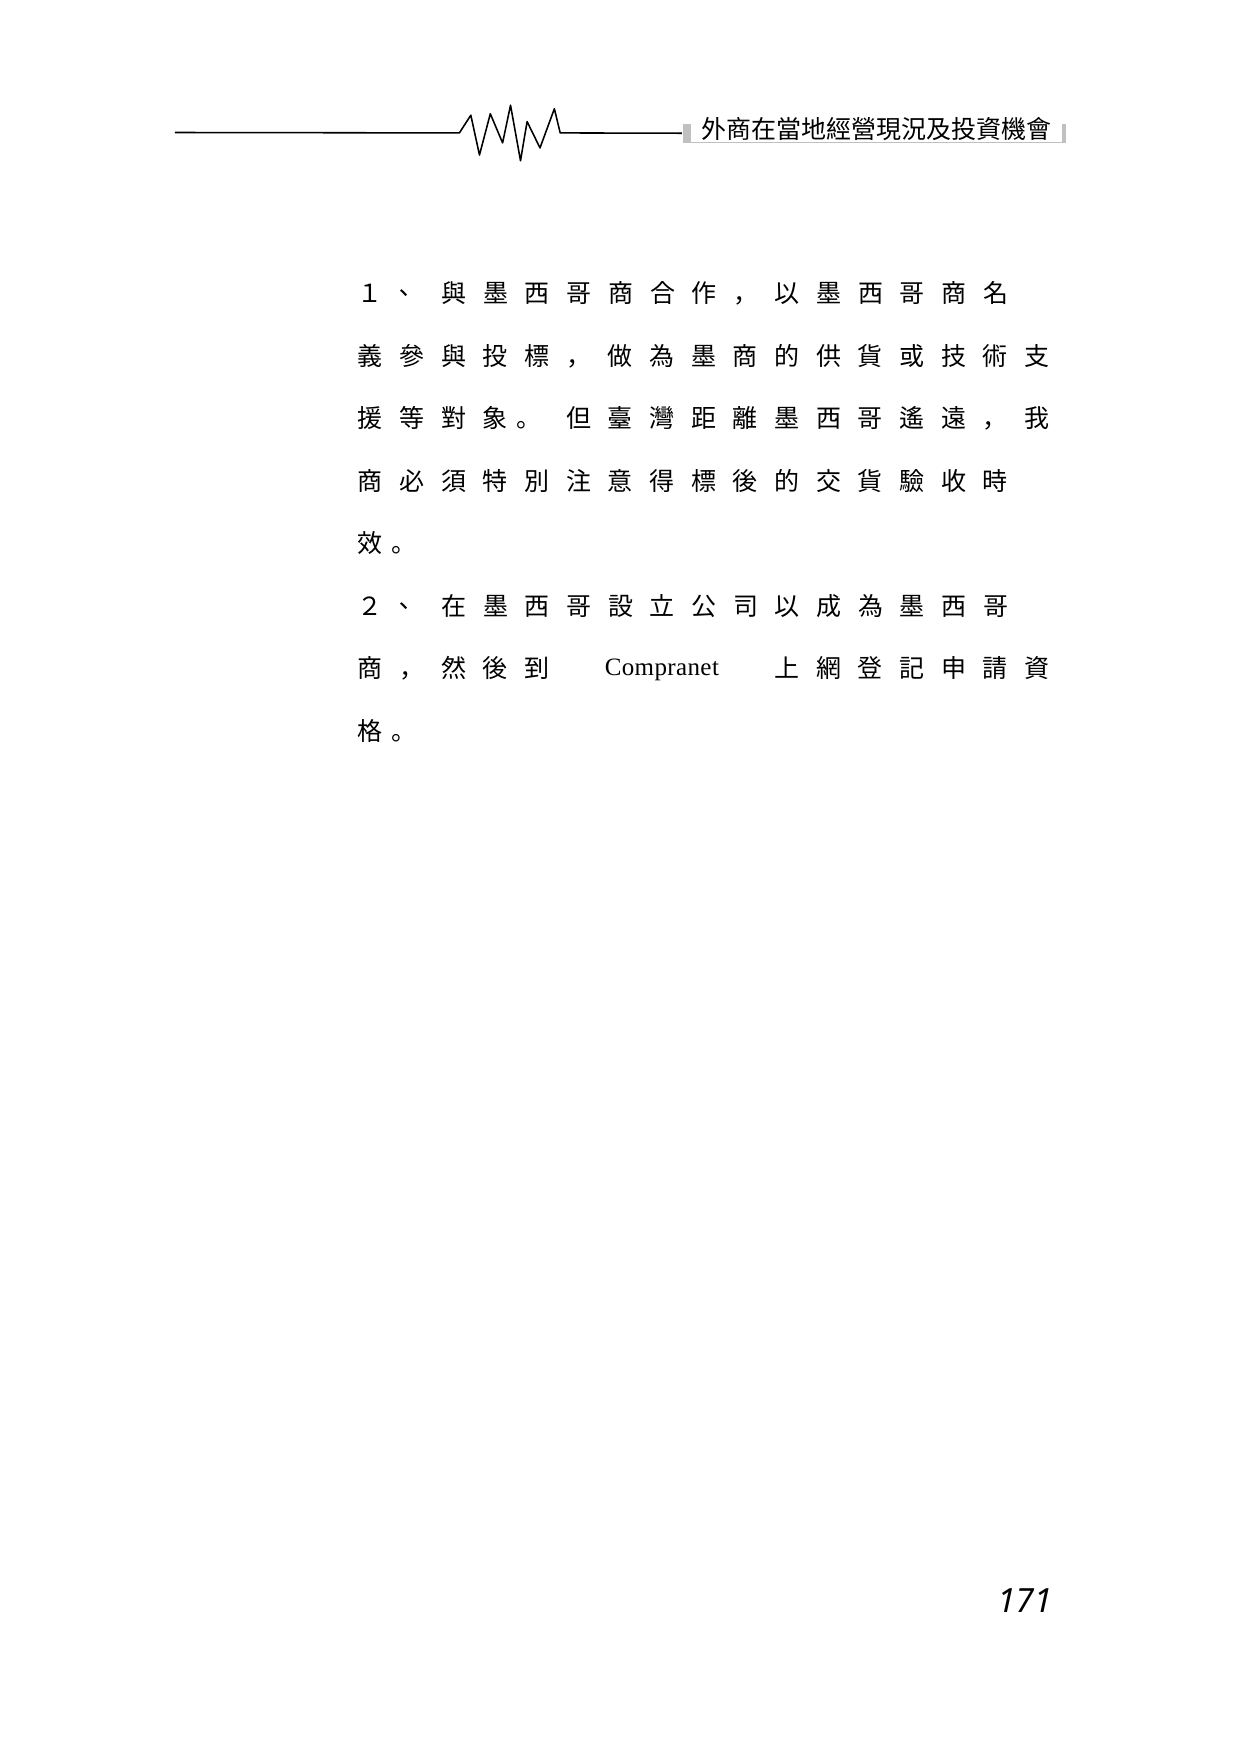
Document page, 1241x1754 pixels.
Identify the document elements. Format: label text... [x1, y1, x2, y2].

text ２、在墨西哥設立公司以成為墨西哥商，然後到Compranet上網登記申請資格。 [332, 563, 1058, 750]
text １、與墨西哥商合作，以墨西哥商名義參與投標，做為墨商的供貨或技術支援等對象。但臺灣距離墨西哥遙遠，我商必須特別注意得標後的交貨驗收時效。 [332, 250, 1058, 563]
